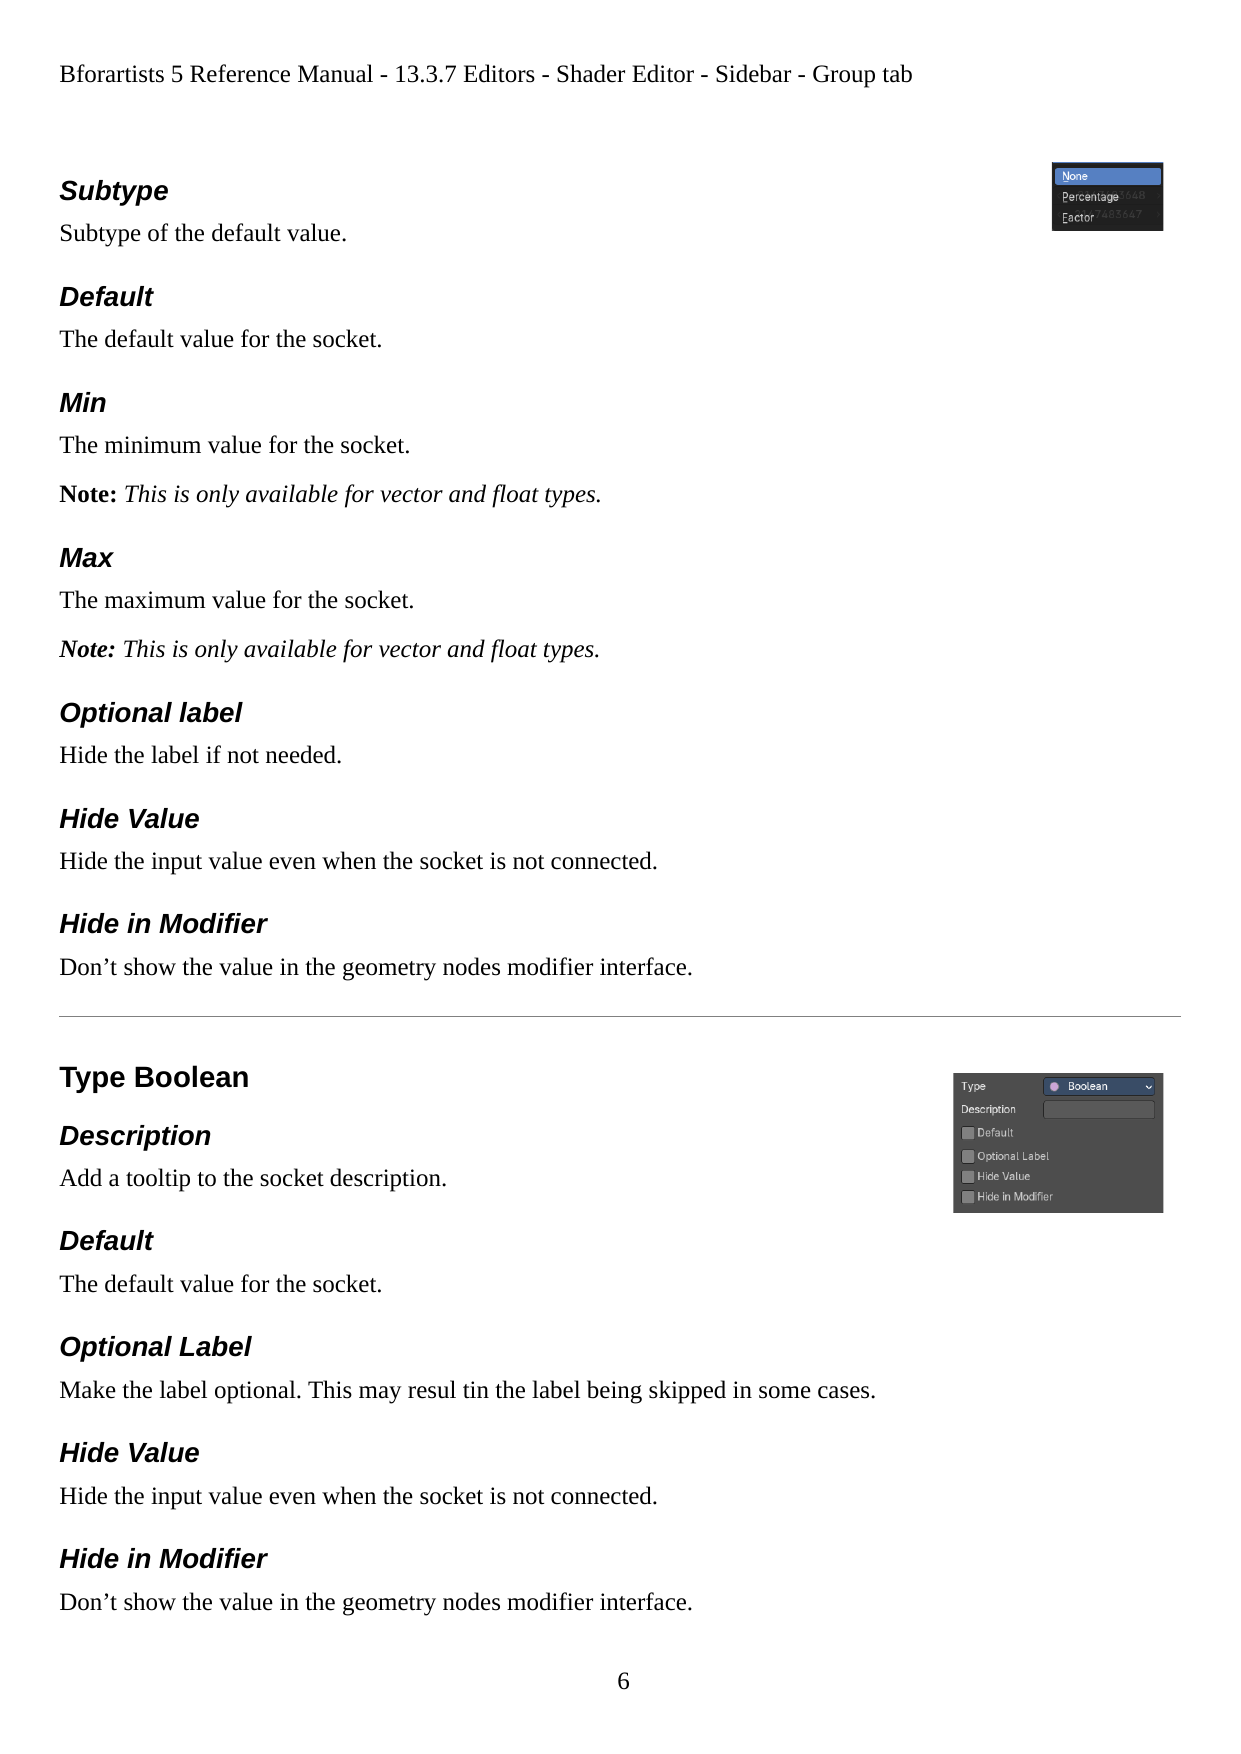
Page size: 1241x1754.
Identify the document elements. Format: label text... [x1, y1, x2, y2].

text Note: This is only available for vector and float types. [59, 634, 1181, 663]
subtitle Max [59, 541, 1181, 573]
text The default value for the socket. [59, 324, 1181, 353]
subtitle Hide Value [59, 1437, 1181, 1468]
text The default value for the socket. [59, 1269, 1181, 1298]
subtitle Default [59, 1225, 1181, 1257]
subtitle Subtype [59, 174, 1051, 206]
subtitle Hide Value [59, 802, 1181, 834]
text Don’t show the value in the geometry nodes modifier interface. [59, 952, 1181, 981]
text Don’t show the value in the geometry nodes modifier interface. [59, 1587, 1181, 1616]
picture [1051, 162, 1164, 231]
picture [953, 1073, 1164, 1213]
text The minimum value for the socket. [59, 430, 1181, 459]
subtitle Hide in Modifier [59, 1543, 1181, 1574]
text Note: This is only available for vector and float types. [59, 479, 1181, 508]
subtitle [1164, 1119, 1181, 1151]
text Hide the input value even when the socket is not connected. [59, 1481, 1181, 1510]
subtitle [1164, 174, 1181, 206]
text Make the label optional. This may resul tin the label being skipped in some cases. [59, 1375, 1181, 1404]
subtitle Min [59, 386, 1181, 418]
subtitle Description [59, 1119, 953, 1151]
text The maximum value for the socket. [59, 585, 1181, 614]
text Hide the label if not needed. [59, 740, 1181, 769]
subtitle Optional label [59, 696, 1181, 728]
subtitle Optional Label [59, 1331, 1181, 1363]
text Add a tooltip to the socket description. [59, 1163, 953, 1192]
subtitle Default [59, 280, 1181, 312]
text Subtype of the default value. [59, 218, 1181, 247]
text Hide the input value even when the socket is not connected. [59, 846, 1181, 875]
subtitle Type Boolean [59, 1060, 1181, 1094]
subtitle Hide in Modifier [59, 908, 1181, 940]
